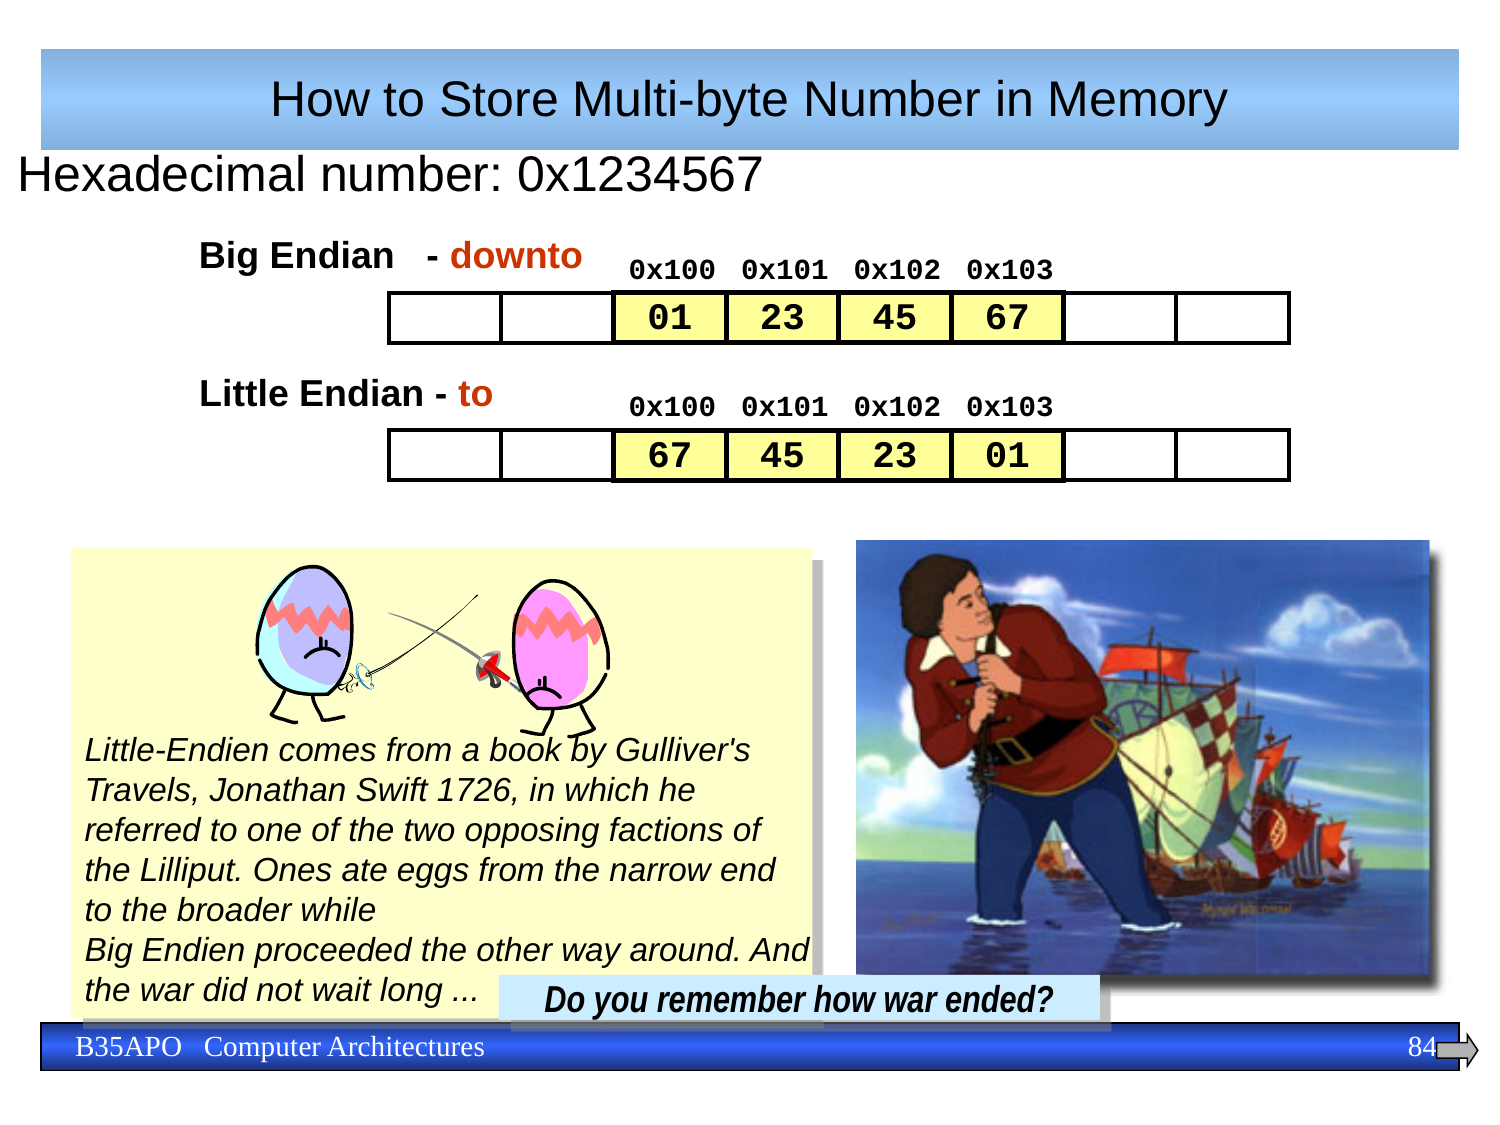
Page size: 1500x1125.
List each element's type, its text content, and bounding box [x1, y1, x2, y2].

title How to Store Multi-byte Number in Memory [41, 49, 1459, 144]
text_box 0x103 [951, 380, 1064, 430]
text_box [388, 430, 613, 481]
text_box 45 [838, 292, 951, 343]
text_box 23 [838, 430, 951, 481]
text_box [1436, 1034, 1478, 1066]
text_box [388, 292, 613, 343]
text_box [255, 564, 348, 725]
picture [516, 610, 528, 693]
text_box Little Endian - to [188, 367, 603, 419]
text_box 0x102 [838, 242, 951, 292]
text_box 67 [951, 292, 1064, 343]
text_box 0x103 [951, 242, 1064, 292]
text_box 0x100 [613, 242, 726, 292]
picture [856, 540, 1451, 997]
text_box 01 [613, 292, 726, 343]
text_box 23 [726, 292, 838, 343]
text_box 0x101 [726, 242, 838, 292]
text_box [511, 579, 611, 739]
text_box 0x100 [613, 380, 726, 430]
picture [337, 594, 523, 696]
text_box [1064, 430, 1289, 481]
list Hexadecimal number: 0x1234567 [17, 144, 1500, 233]
text_box Little-Endien comes from a book by Gulliver's Travels, Jonathan Swift 1726, in which he referred to one of the two opposing factions of the Lilliput. Ones ate eggs from the narrow end to the broader while Big Endien proceeded the other way around. And the war did not wait long ... [70, 547, 813, 1019]
text_box 0x102 [838, 380, 951, 430]
text_box 45 [726, 430, 838, 481]
text_box Do you remember how war ended? [498, 974, 1100, 1021]
text_box [1064, 292, 1289, 343]
text_box 0x101 [726, 380, 838, 430]
text_box 67 [613, 430, 726, 481]
text_box Big Endian - downto [188, 230, 632, 282]
text_box 01 [951, 430, 1064, 481]
